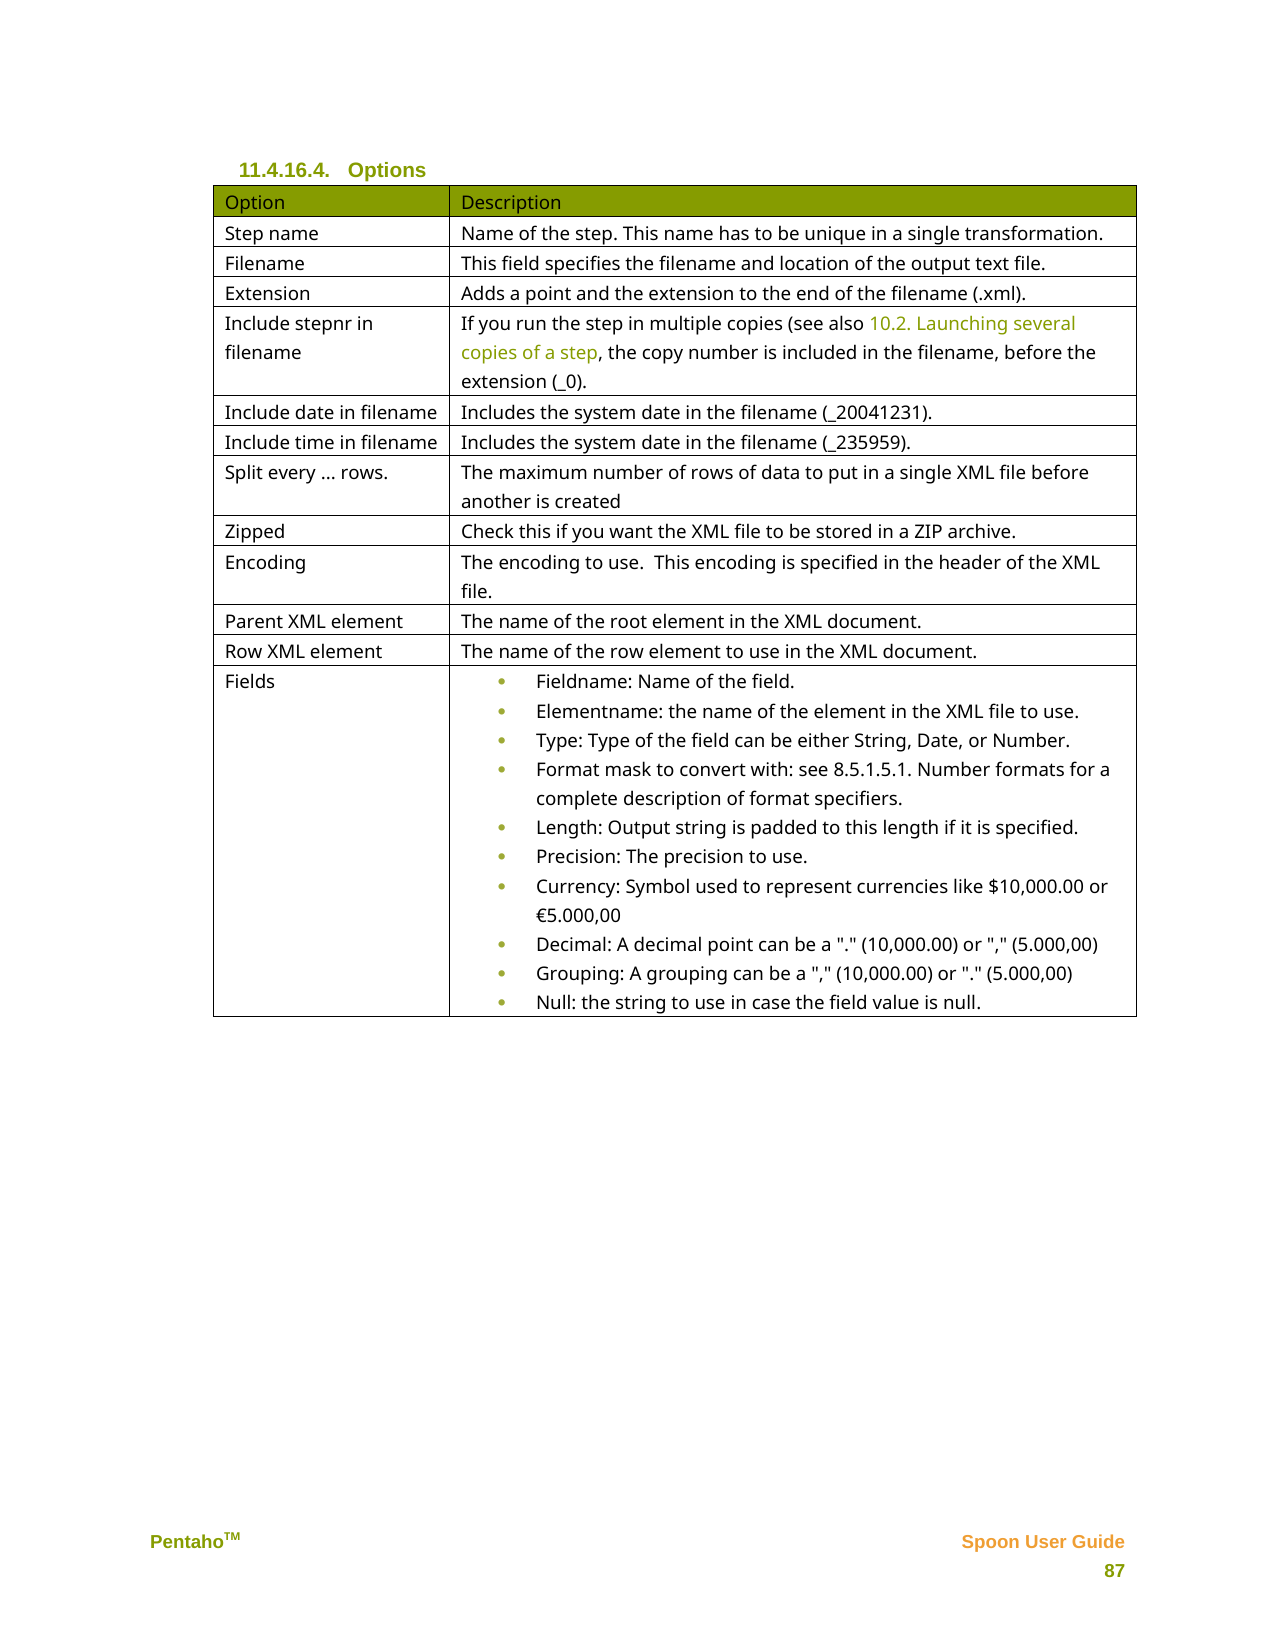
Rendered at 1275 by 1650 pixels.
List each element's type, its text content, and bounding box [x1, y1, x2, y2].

table_cell Adds a point and the extension to the end of the filename (.xml). [450, 277, 1136, 306]
table_cell Split every ... rows. [214, 456, 449, 514]
table_cell Step name [214, 217, 449, 246]
table_cell If you run the step in multiple copies (see also 10.2. Launching several copies of a step, the copy number is included in the filename, before the extension (_0). [450, 307, 1136, 395]
table_cell The name of the root element in the XML document. [450, 605, 1136, 634]
table_header Description [450, 186, 1136, 216]
table_cell Parent XML element [214, 605, 449, 634]
table_cell Row XML element [214, 635, 449, 664]
table_cell Name of the step. This name has to be unique in a single transformation. [450, 217, 1136, 246]
table_cell Include stepnr in filename [214, 307, 449, 395]
table_cell The encoding to use. This encoding is specified in the header of the XML file. [450, 546, 1136, 604]
table_cell Check this if you want the XML file to be stored in a ZIP archive. [450, 516, 1136, 545]
table_cell Encoding [214, 546, 449, 604]
table_cell The name of the row element to use in the XML document. [450, 635, 1136, 664]
table_cell Filename [214, 247, 449, 276]
table_cell Includes the system date in the filename (_235959). [450, 426, 1136, 455]
table_cell Fieldname: Name of the field. Elementname: the name of the element in the XML file to use. Type: Type of the field can be either String, Date, or Number. Format mask to convert with: see 8.5.1.5.1. Number formats for a complete description of format specifiers. Length: Output string is padded to this length if it is specified. Precision: The precision to use. Currency: Symbol used to represent currencies like $10,000.00 or €5.000,00 Decimal: A decimal point can be a "." (10,000.00) or "," (5.000,00) Grouping: A grouping can be a "," (10,000.00) or "." (5.000,00) Null: the string to use in case the field value is null. [450, 666, 1136, 1016]
table_cell Extension [214, 277, 449, 306]
table_cell Fields [214, 666, 449, 1016]
table_header Option [214, 186, 449, 216]
table_cell Zipped [214, 516, 449, 545]
table_cell Include date in filename [214, 396, 449, 425]
table_cell This field specifies the filename and location of the output text file. [450, 247, 1136, 276]
table_cell The maximum number of rows of data to put in a single XML file before another is created [450, 456, 1136, 514]
subtitle Options [239, 150, 1125, 185]
table_cell Includes the system date in the filename (_20041231). [450, 396, 1136, 425]
table_cell Include time in filename [214, 426, 449, 455]
